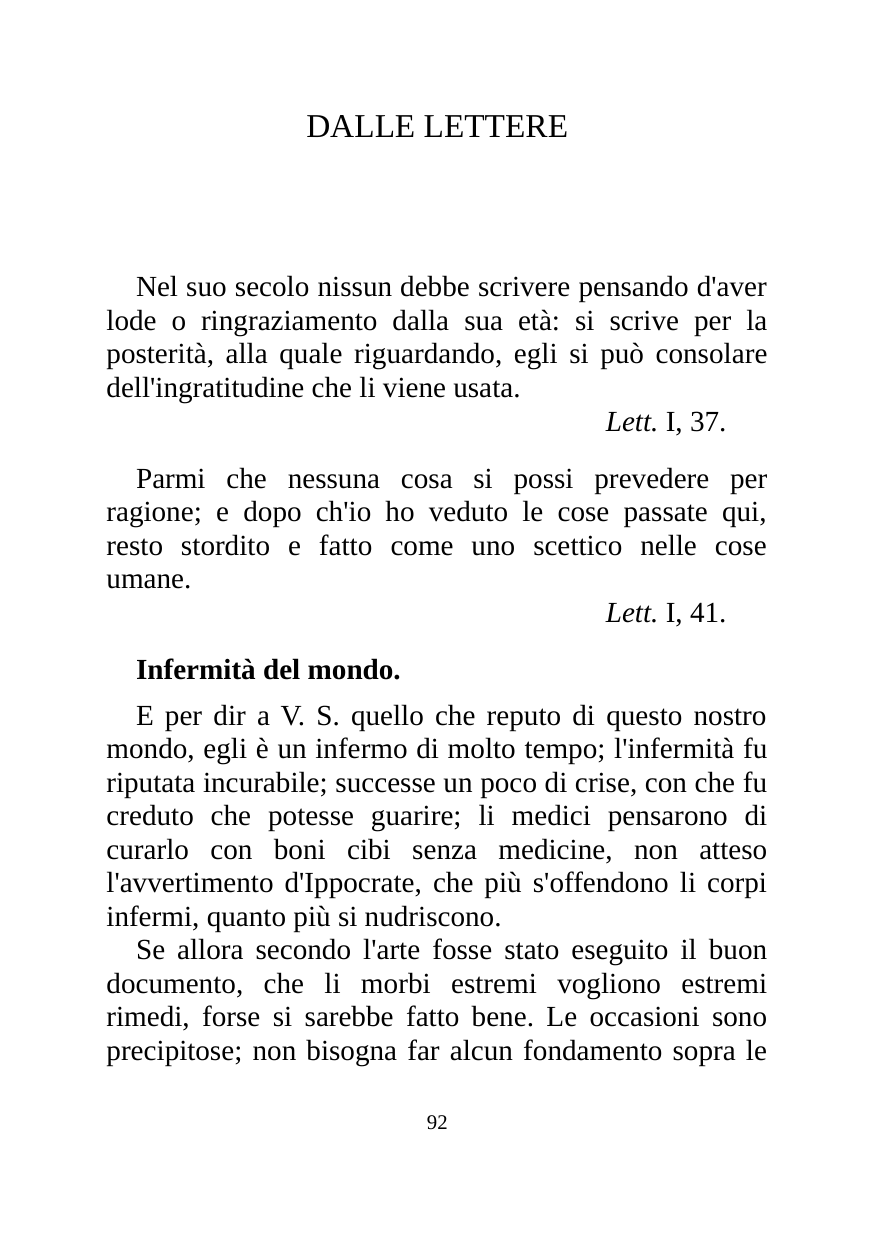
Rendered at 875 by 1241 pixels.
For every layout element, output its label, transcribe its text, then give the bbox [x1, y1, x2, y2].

text Nel suo secolo nissun debbe scrivere pensando d'aver lode o ringraziamento dalla sua età: si scrive per la posterità, alla quale riguardando, egli si può consolare dell'ingratitudine che li viene usata. [106, 269, 768, 404]
text Infermità del mondo. [106, 652, 768, 686]
text Se allora secondo l'arte fosse stato eseguito il buon documento, che li morbi estremi vogliono estremi rimedi, forse si sarebbe fatto bene. Le occasioni sono precipitose; non bisogna far alcun fondamento sopra le [106, 932, 768, 1067]
text Parmi che nessuna cosa si possi prevedere per ragione; e dopo ch'io ho veduto le cose passate qui, resto stordito e fatto come uno scettico nelle cose umane. [106, 461, 768, 595]
text E per dir a V. S. quello che reputo di questo nostro mondo, egli è un infermo di molto tempo; l'infermità fu riputata incurabile; successe un poco di crise, con che fu creduto che potesse guarire; li medici pensarono di curarlo con boni cibi senza medicine, non atteso l'avvertimento d'Ippocrate, che più s'offendono li corpi infermi, quanto più si nudriscono. [106, 698, 768, 932]
text DALLE LETTERE [106, 106, 768, 144]
text Lett. I, 37. [106, 404, 726, 437]
text Lett. I, 41. [106, 595, 726, 629]
